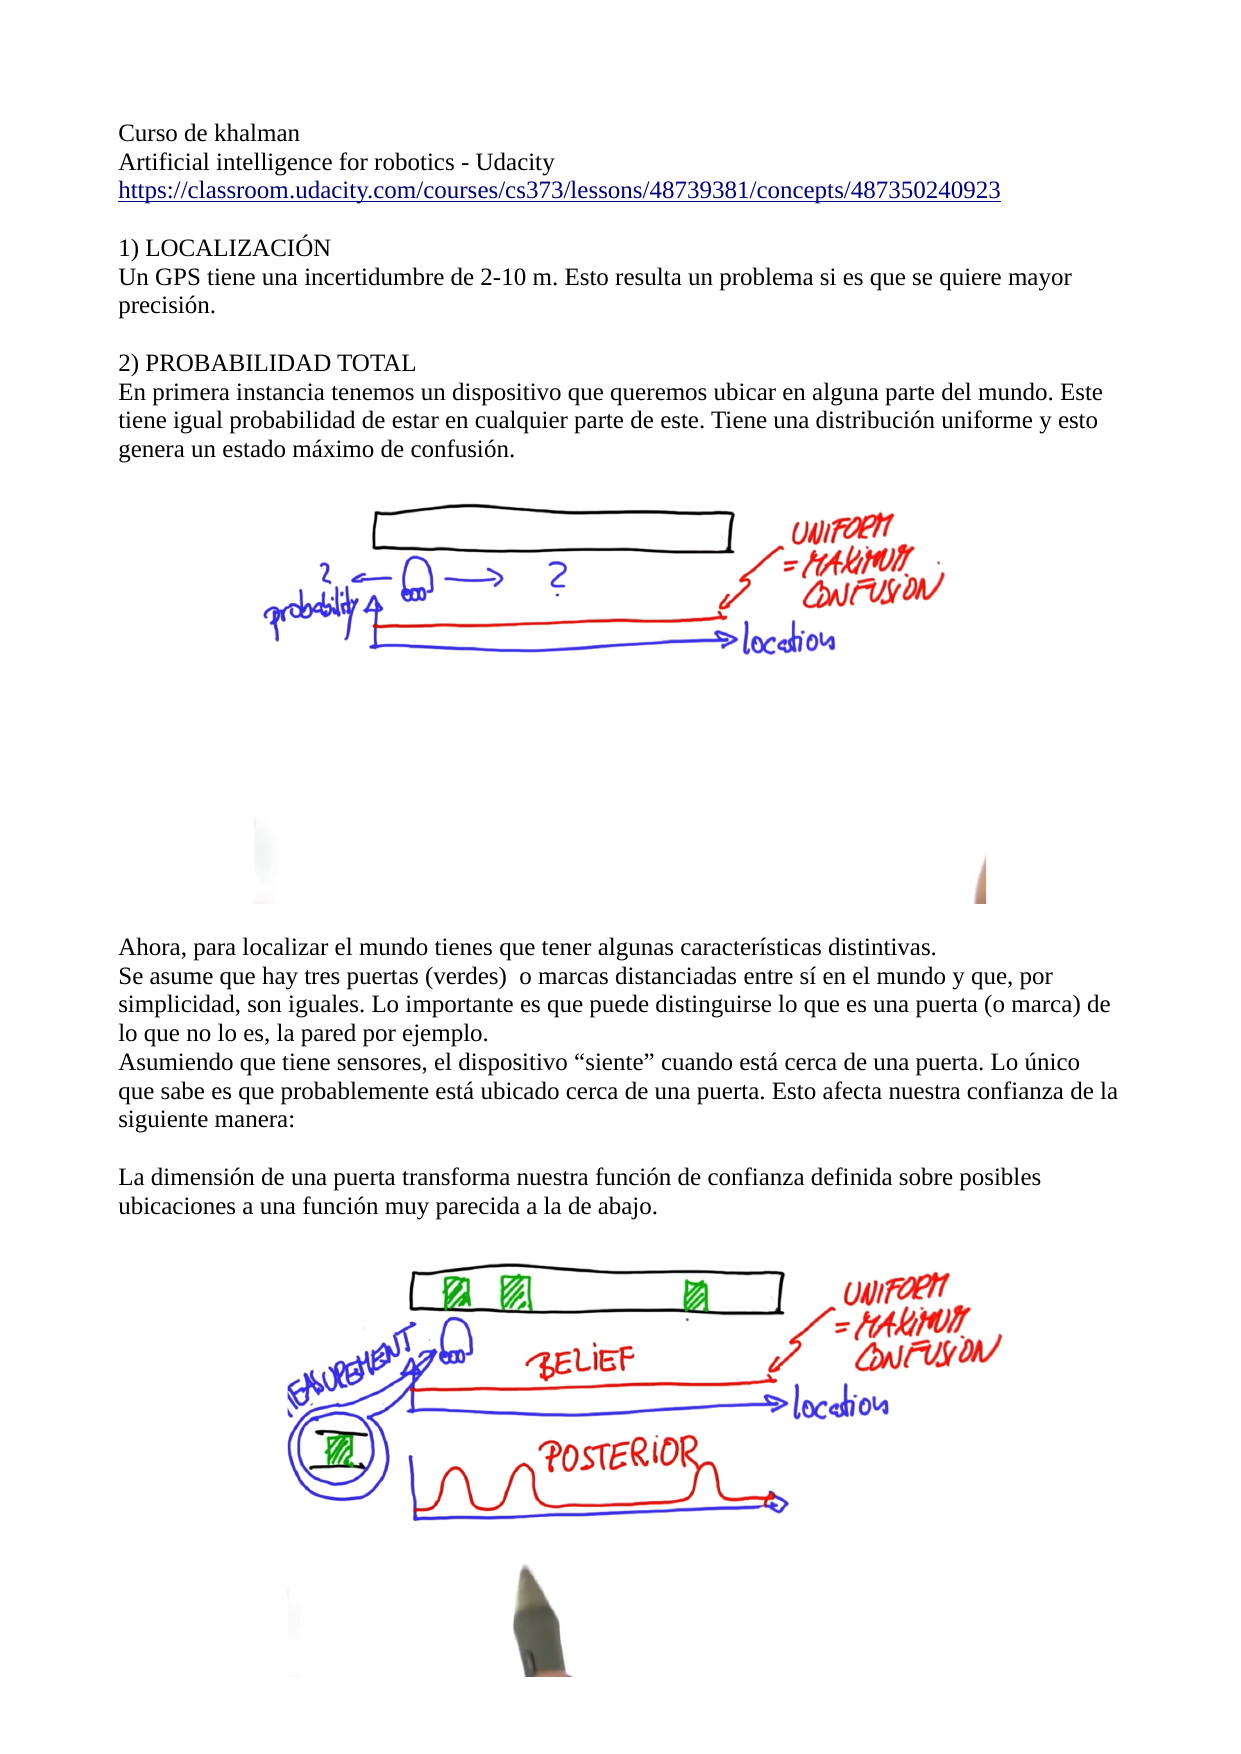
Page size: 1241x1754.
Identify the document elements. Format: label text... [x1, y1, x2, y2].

text Se asume que hay tres puertas (verdes) o marcas distanciadas entre sí en el mundo y que, por simplicidad, son iguales. Lo importante es que puede distinguirse lo que es una puerta (o marca) de lo que no lo es, la pared por ejemplo. [118, 961, 1122, 1047]
text Curso de khalman [118, 118, 1122, 147]
text En primera instancia tenemos un dispositivo que queremos ubicar en alguna parte del mundo. Este tiene igual probabilidad de estar en cualquier parte de este. Tiene una distribución uniforme y esto genera un estado máximo de confusión. [118, 377, 1122, 463]
text 1) LOCALIZACIÓN [118, 233, 1122, 262]
text 2) PROBABILIDAD TOTAL [118, 348, 1122, 377]
text https://classroom.udacity.com/courses/cs373/lessons/48739381/concepts/487350240923 [118, 176, 1122, 204]
text Ahora, para localizar el mundo tienes que tener algunas características distintivas. [118, 932, 1122, 961]
text Asumiendo que tiene sensores, el dispositivo “siente” cuando está cerca de una puerta. Lo único que sabe es que probablemente está ubicado cerca de una puerta. Esto afecta nuestra confianza de la siguiente manera: [118, 1047, 1122, 1133]
text Artificial intelligence for robotics - Udacity [118, 147, 1122, 176]
picture [254, 491, 987, 904]
picture [287, 1250, 1046, 1677]
text Un GPS tiene una incertidumbre de 2-10 m. Esto resulta un problema si es que se quiere mayor precisión. [118, 262, 1122, 319]
text La dimensión de una puerta transforma nuestra función de confianza definida sobre posibles ubicaciones a una función muy parecida a la de abajo. [118, 1162, 1122, 1219]
